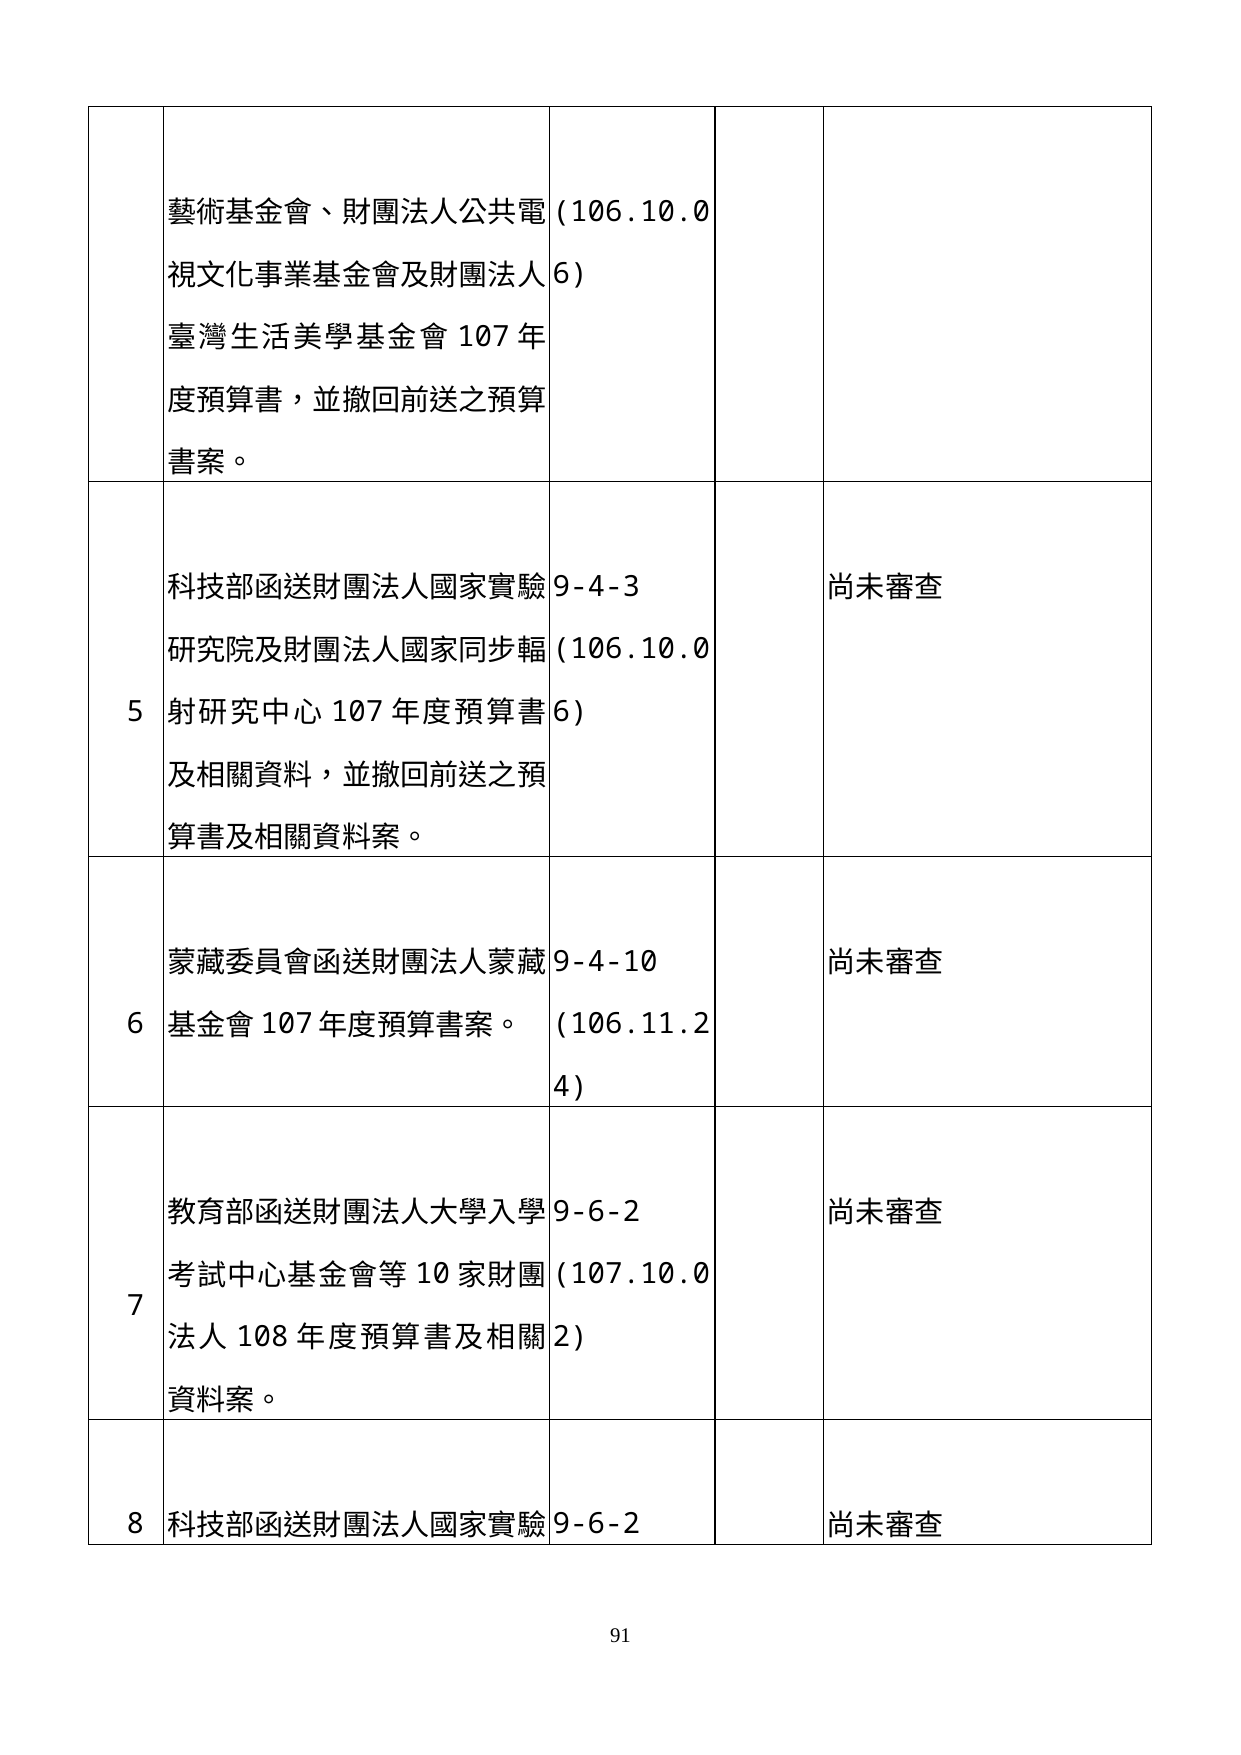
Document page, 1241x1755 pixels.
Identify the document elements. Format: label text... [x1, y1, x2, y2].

table_cell 科技部函送財團法人國家實驗 [164, 1420, 549, 1543]
table_cell 9-4-10 (106.11.24) [550, 857, 714, 1106]
table_cell [716, 1107, 823, 1418]
table_cell 尚未審查 [824, 1420, 1151, 1543]
table_cell [89, 482, 163, 856]
table_cell 尚未審查 [824, 482, 1151, 856]
table_cell 科技部函送財團法人國家實驗研究院及財團法人國家同步輻射研究中心107年度預算書及相關資料，並撤回前送之預算書及相關資料案。 [164, 482, 549, 856]
table_cell 藝術基金會、財團法人公共電視文化事業基金會及財團法人臺灣生活美學基金會107年度預算書，並撤回前送之預算書案。 [164, 107, 549, 481]
table_cell [716, 482, 823, 856]
table_cell [89, 857, 163, 1106]
table_cell 尚未審查 [824, 857, 1151, 1106]
table_cell [716, 857, 823, 1106]
table_cell (106.10.06) [550, 107, 714, 481]
table_cell [716, 107, 823, 481]
table_cell 教育部函送財團法人大學入學考試中心基金會等10家財團法人108年度預算書及相關資料案。 [164, 1107, 549, 1418]
table_cell 尚未審查 [824, 1107, 1151, 1418]
table_cell [89, 107, 163, 481]
table_cell 9-6-2 (107.10.02) [550, 1107, 714, 1418]
table_cell [716, 1420, 823, 1543]
table_cell [89, 1107, 163, 1418]
table_cell [824, 107, 1151, 481]
table_cell 蒙藏委員會函送財團法人蒙藏基金會107年度預算書案。 [164, 857, 549, 1106]
table_cell 9-4-3 (106.10.06) [550, 482, 714, 856]
table_cell 9-6-2 [550, 1420, 714, 1543]
table_cell [89, 1420, 163, 1543]
